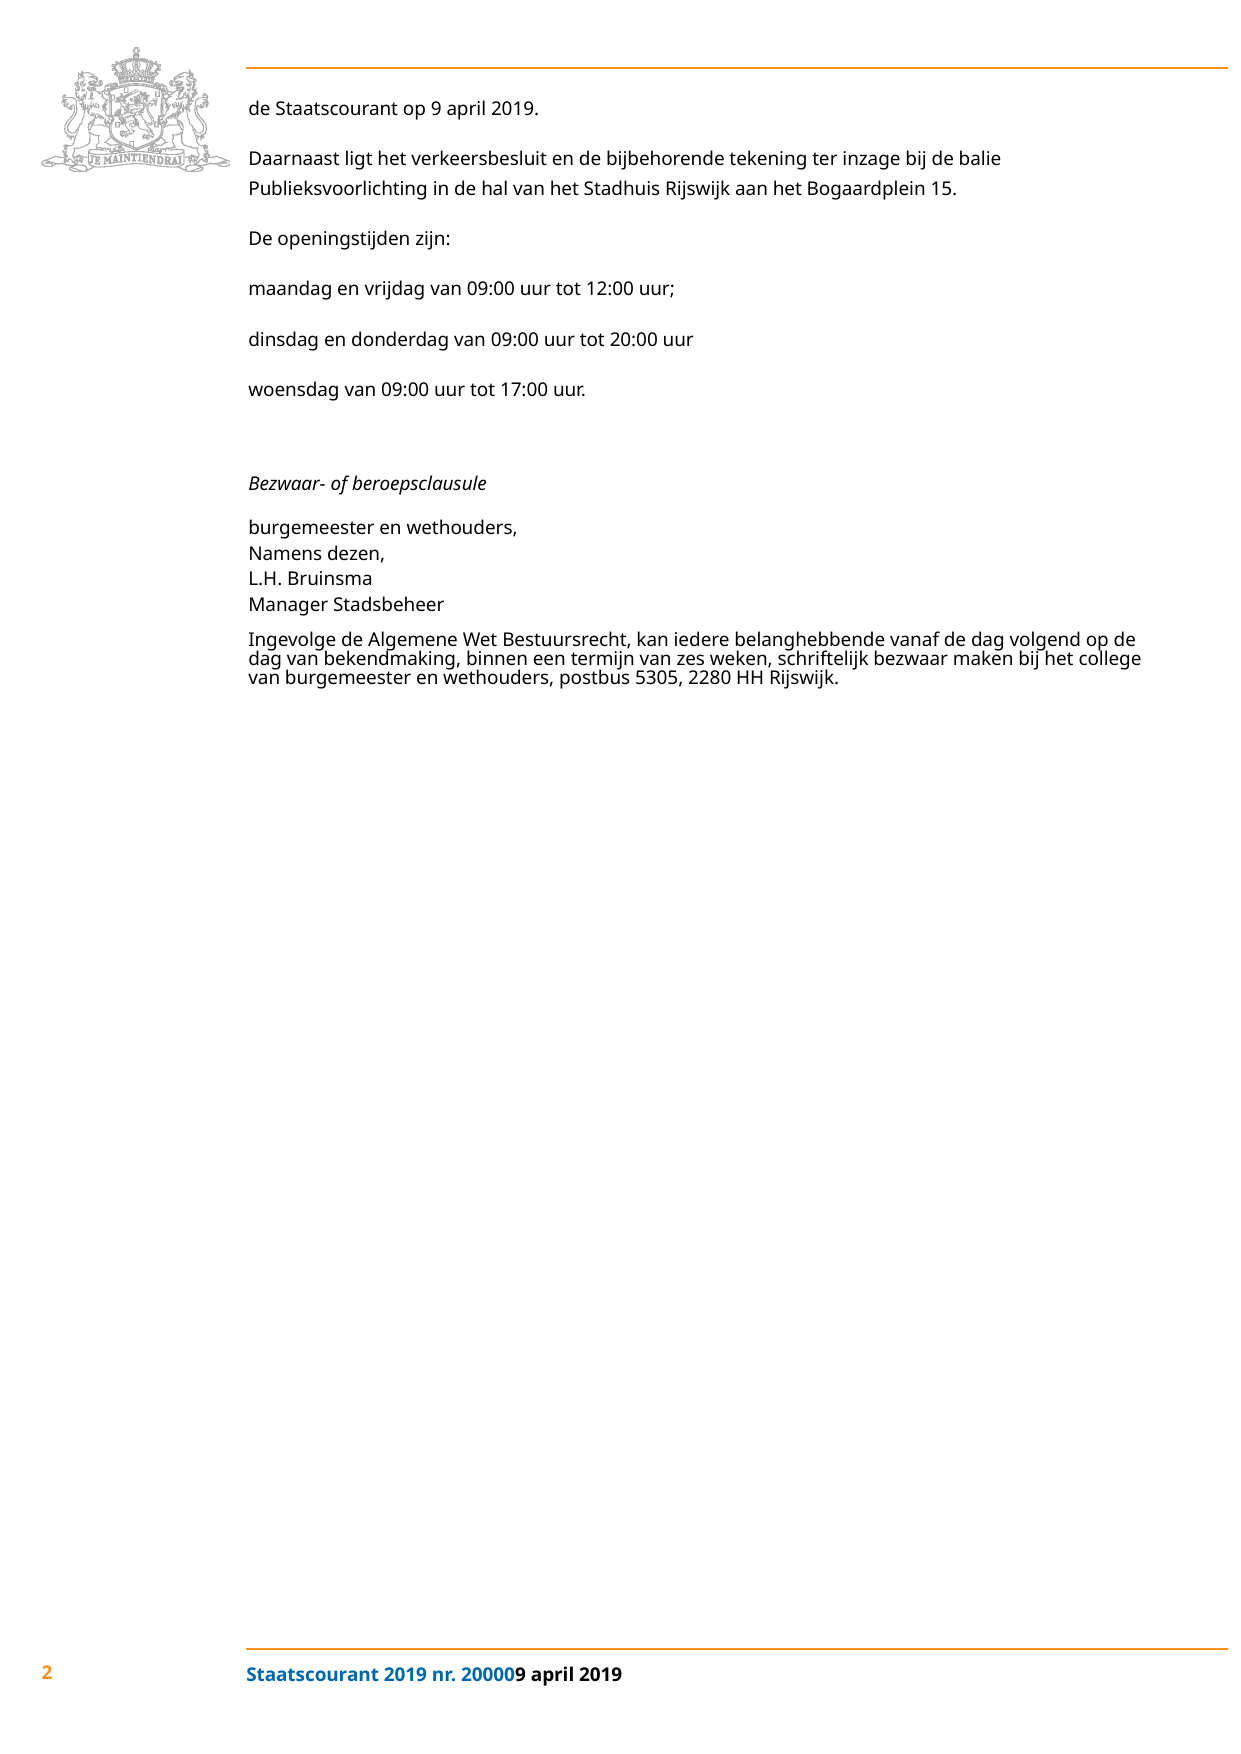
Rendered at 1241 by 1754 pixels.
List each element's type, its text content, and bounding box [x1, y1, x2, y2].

text Ingevolge de Algemene Wet Bestuursrecht, kan iedere belanghebbende vanaf de dag volgend op de dag van bekendmaking, binnen een termijn van zes weken, schriftelijk bezwaar maken bij het college van burgemeester en wethouders, postbus 5305, 2280 HH Rijswijk. [248, 631, 1152, 688]
text burgemeester en wethouders, [248, 514, 1152, 540]
text dinsdag en donderdag van 09:00 uur tot 20:00 uur [248, 326, 1152, 352]
text De openingstijden zijn: [248, 225, 1152, 251]
text Bezwaar- of beroepsclausule [248, 470, 1152, 496]
text woensdag van 09:00 uur tot 17:00 uur. [248, 376, 1152, 402]
text maandag en vrijdag van 09:00 uur tot 12:00 uur; [248, 276, 1152, 301]
text Manager Stadsbeheer [248, 591, 1152, 617]
text Namens dezen, [248, 540, 1152, 565]
text de Staatscourant op 9 april 2019. [248, 95, 1152, 121]
picture [41, 47, 231, 172]
text Daarnaast ligt het verkeersbesluit en de bijbehorende tekening ter inzage bij de balie Publieksvoorlichting in de hal van het Stadhuis Rijswijk aan het Bogaardplein 15. [248, 145, 1152, 201]
text L.H. Bruinsma [248, 565, 1152, 591]
